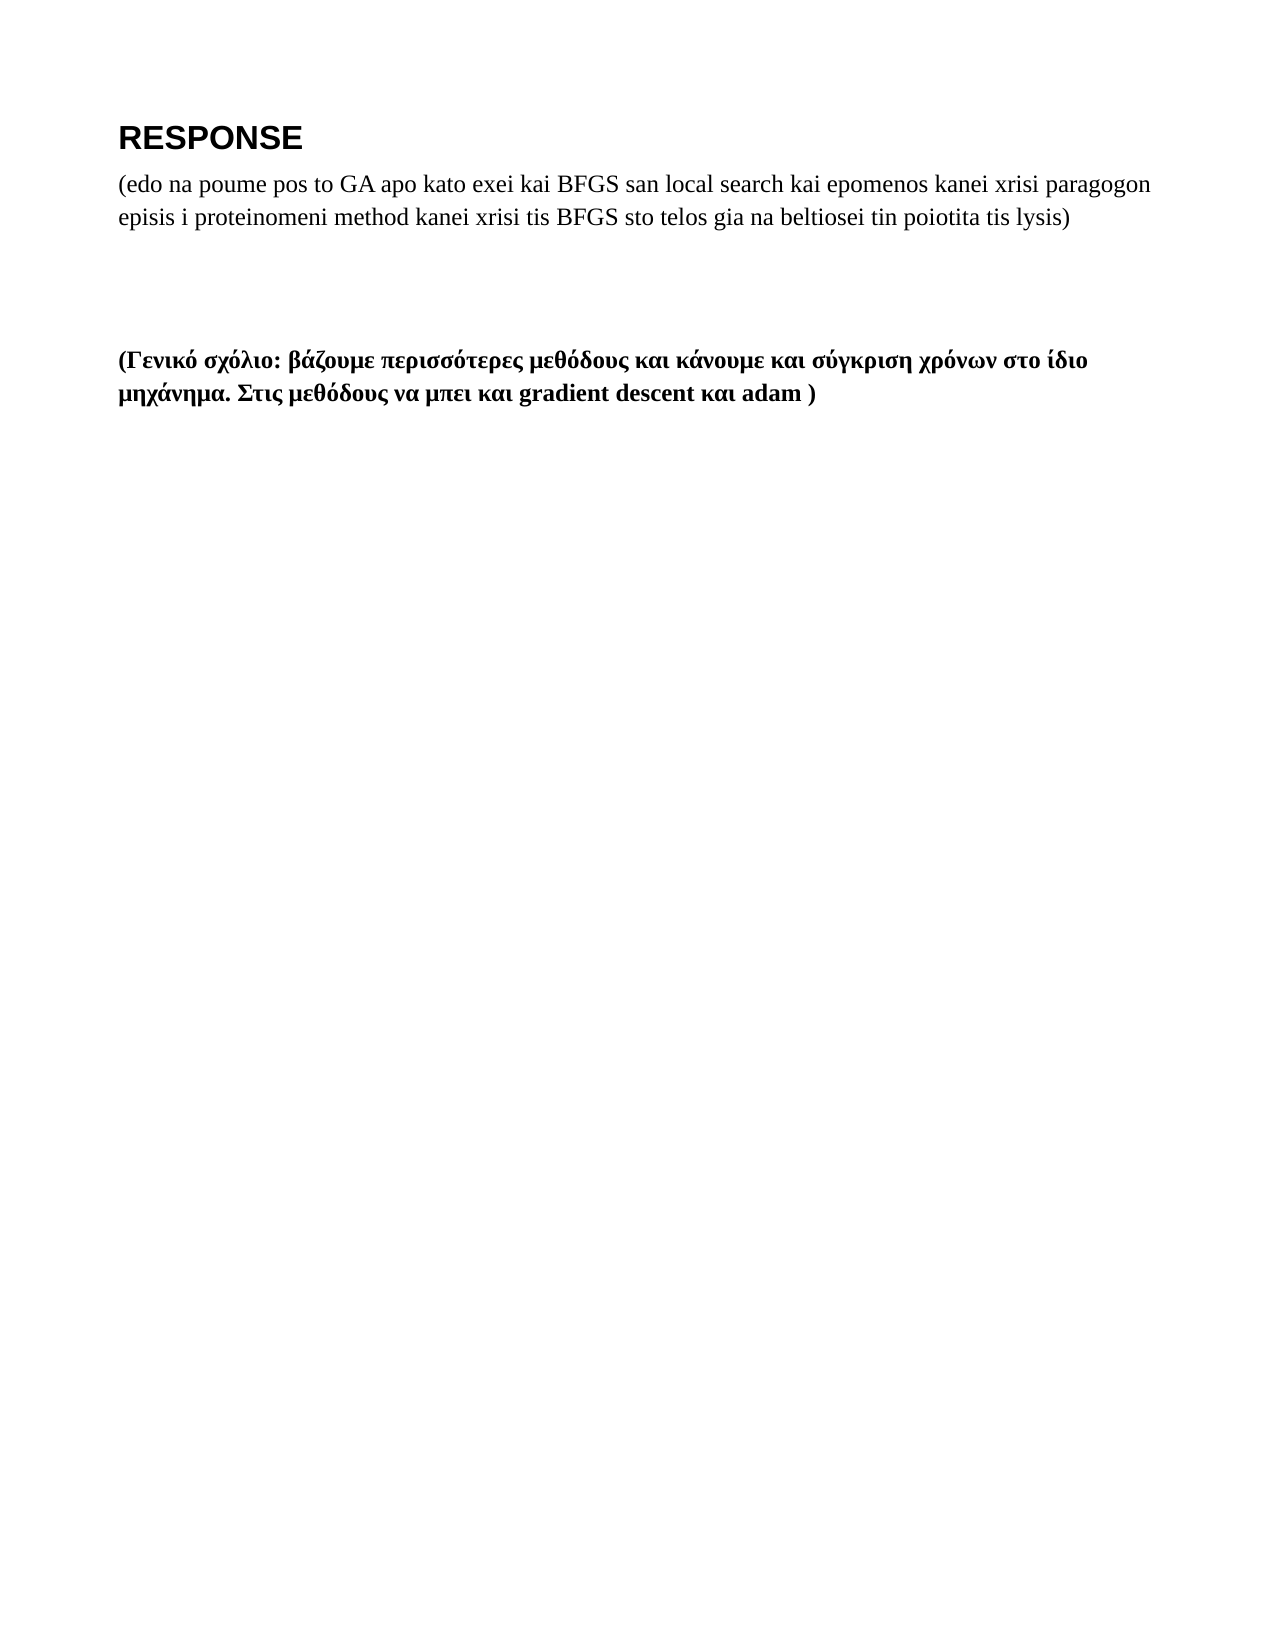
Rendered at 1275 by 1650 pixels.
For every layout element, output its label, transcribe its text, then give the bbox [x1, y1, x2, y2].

text (edo na poume pos to GA apo kato exei kai BFGS san local search kai epomenos kanei xrisi paragogon episis i proteinomeni method kanei xrisi tis BFGS sto telos gia na beltiosei tin poiotita tis lysis) [118, 169, 1157, 231]
text (Γενικό σχόλιο: βάζουμε περισσότερες μεθόδους και κάνουμε και σύγκριση χρόνων στο ίδιο μηχάνημα. Στις μεθόδους να μπει και gradient descent και adam ) [118, 345, 1157, 407]
subtitle RESPONSE [118, 118, 1157, 157]
